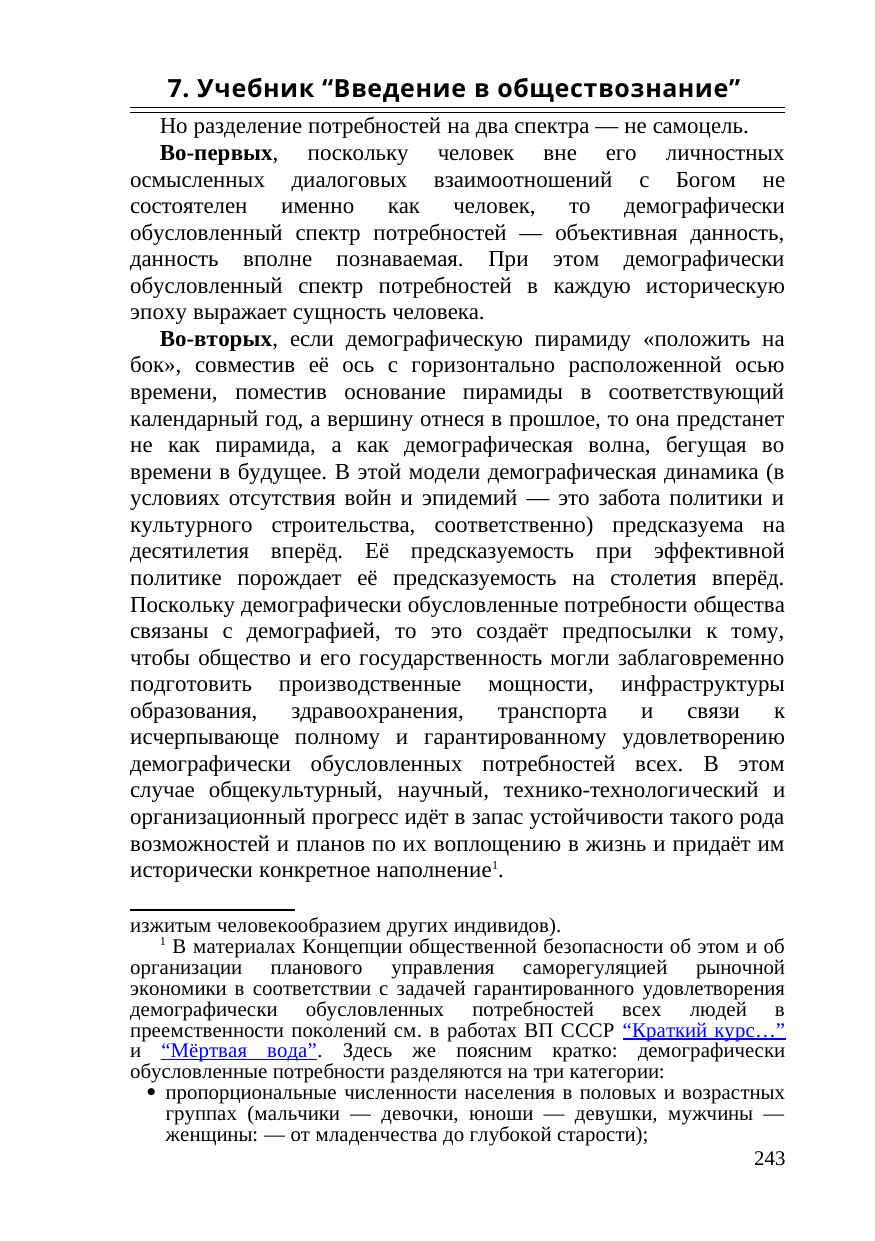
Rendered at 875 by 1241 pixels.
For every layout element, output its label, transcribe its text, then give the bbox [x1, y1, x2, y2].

text Но разделение потребностей на два спектра — не самоцель. [130, 113, 785, 139]
text В материалах Концепции общественной безопасности об этом и об организации планового управления саморегуляцией рыночной экономики в соответствии с задачей гарантированного удовлетворения демографически обусловленных потребностей всех людей в преемственности поколений см. в работах ВП СССР “Краткий курс…” и “Мёртвая вода”. Здесь же поясним кратко: демографически обусловленные потребности разделяются на три категории: [130, 937, 785, 1083]
text Во-первых, поскольку человек вне его личностных осмысленных диалоговых взаимоотношений с Богом не состоятелен именно как человек, то демографически обусловленный спектр потребностей — объективная данность, данность вполне познаваемая. При этом демографически обусловленный спектр потребностей в каждую историческую эпоху выражает сущность человека. [130, 139, 785, 325]
text изжитым человекообразием других индивидов). [130, 916, 785, 937]
list пропорциональные численности населения в половых и возрастных группах (мальчики — девочки, юноши — девушки, мужчины — женщины: — от младенчества до глубокой старости); [148, 1083, 785, 1145]
text Во-вторых, если демографическую пирамиду «положить на бок», совместив её ось с горизонтально расположенной осью времени, поместив основание пирамиды в соответствующий календарный год, а вершину отнеся в прошлое, то она предстанет не как пирамида, а как демографическая волна, бегущая во времени в будущее. В этой модели демографическая динамика (в условиях отсутствия войн и эпидемий — это забота политики и культурного строительства, соответственно) предсказуема на десятилетия вперёд. Её предсказуемость при эффективной политике порождает её предсказуемость на столетия вперёд. Поскольку демографически обусловленные потребности общества связаны с демографией, то это создаёт предпосылки к тому, чтобы общество и его государственность могли заблаговременно подготовить производственные мощности, инфраструктуры образования, здравоохранения, транспорта и связи к исчерпывающе полному и гарантированному удовлетворению демографически обусловленных потребностей всех. В этом случае общекультурный, научный, технико-технологи­чес­кий и организационный прогресс идёт в запас устойчивости такого рода возможностей и планов по их воплощению в жизнь и придаёт им исторически конкретное наполнение. [130, 325, 785, 883]
